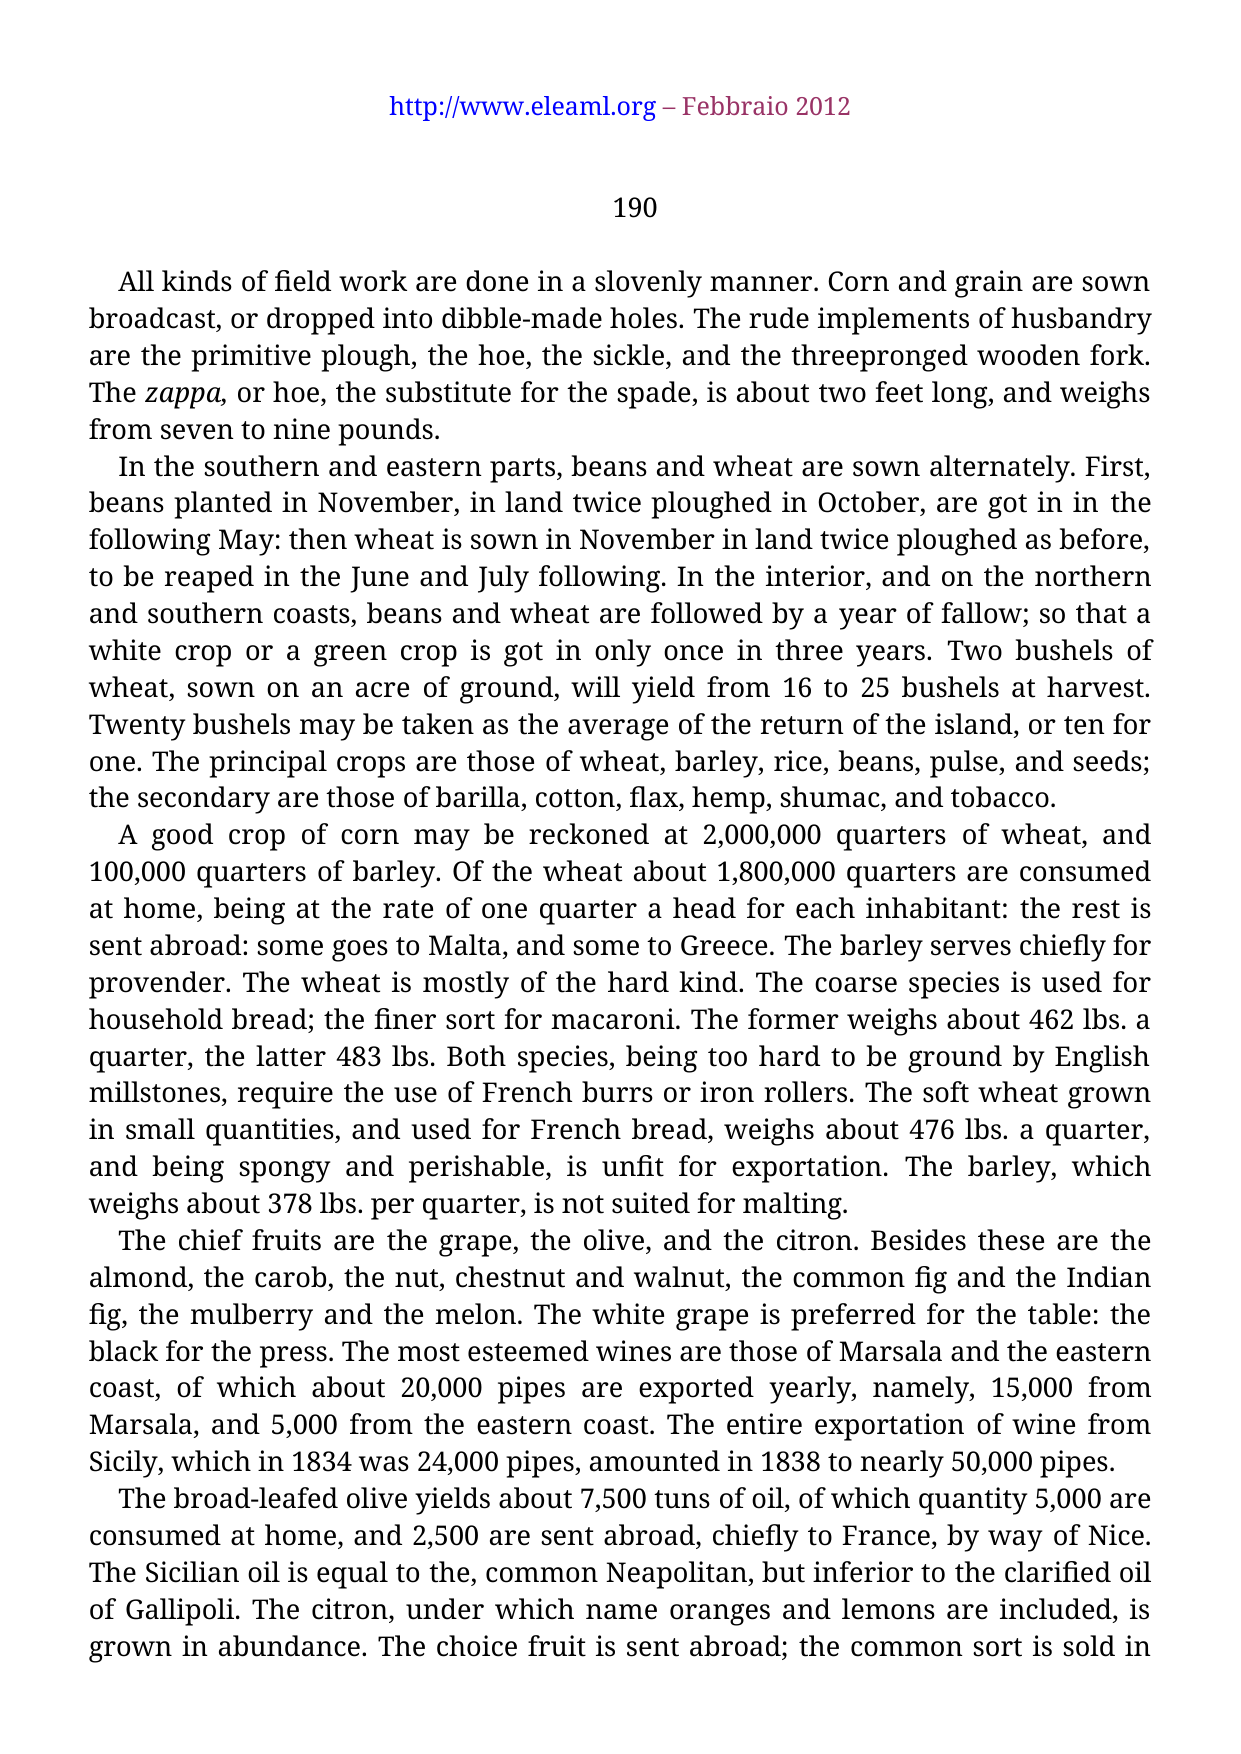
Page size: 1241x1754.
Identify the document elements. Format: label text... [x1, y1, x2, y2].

text A good crop of corn may be reckoned at 2,000,000 quarters of wheat, and 100,000 quarters of barley. Of the wheat about 1,800,000 quarters are consumed at home, being at the rate of one quarter a head for each inhabitant: the rest is sent abroad: some goes to Malta, and some to Greece. The barley serves chiefly for provender. The wheat is mostly of the hard kind. The coarse species is used for household bread; the finer sort for macaroni. The former weighs about 462 lbs. a quarter, the latter 483 lbs. Both species, being too hard to be ground by English millstones, require the use of French burrs or iron rollers. The soft wheat grown in small quantities, and used for French bread, weighs about 476 lbs. a quarter, and being spongy and perishable, is unfit for exportation. The barley, which weighs about 378 lbs. per quarter, is not suited for malting. [88, 816, 1152, 1221]
text All kinds of field work are done in a slovenly manner. Corn and grain are sown broadcast, or dropped into dibble-made holes. The rude implements of husbandry are the primitive plough, the hoe, the sickle, and the threepronged wooden fork. The zappa, or hoe, the substitute for the spade, is about two feet long, and weighs from seven to nine pounds. [88, 263, 1152, 447]
text In the southern and eastern parts, beans and wheat are sown alternately. First, beans planted in November, in land twice ploughed in October, are got in in the following May: then wheat is sown in November in land twice ploughed as before, to be reaped in the June and July following. In the interior, and on the northern and southern coasts, beans and wheat are followed by a year of fallow; so that a white crop or a green crop is got in only once in three years. Two bushels of wheat, sown on an acre of ground, will yield from 16 to 25 bushels at harvest. Twenty bushels may be taken as the average of the return of the island, or ten for one. The principal crops are those of wheat, barley, rice, beans, pulse, and seeds; the secondary are those of barilla, cotton, flax, hemp, shumac, and tobacco. [88, 447, 1152, 816]
text 190 [88, 189, 1152, 226]
text The chief fruits are the grape, the olive, and the citron. Besides these are the almond, the carob, the nut, chestnut and walnut, the common fig and the Indian fig, the mulberry and the melon. The white grape is preferred for the table: the black for the press. The most esteemed wines are those of Marsala and the eastern coast, of which about 20,000 pipes are exported yearly, namely, 15,000 from Marsala, and 5,000 from the eastern coast. The entire exportation of wine from Sicily, which in 1834 was 24,000 pipes, amounted in 1838 to nearly 50,000 pipes. [88, 1221, 1152, 1479]
text The broad-leafed olive yields about 7,500 tuns of oil, of which quantity 5,000 are consumed at home, and 2,500 are sent abroad, chiefly to France, by way of Nice. The Sicilian oil is equal to the, common Neapolitan, but inferior to the clarified oil of Gallipoli. The citron, under which name oranges and lemons are included, is grown in abundance. The choice fruit is sent abroad; the common sort is sold in [88, 1479, 1152, 1664]
